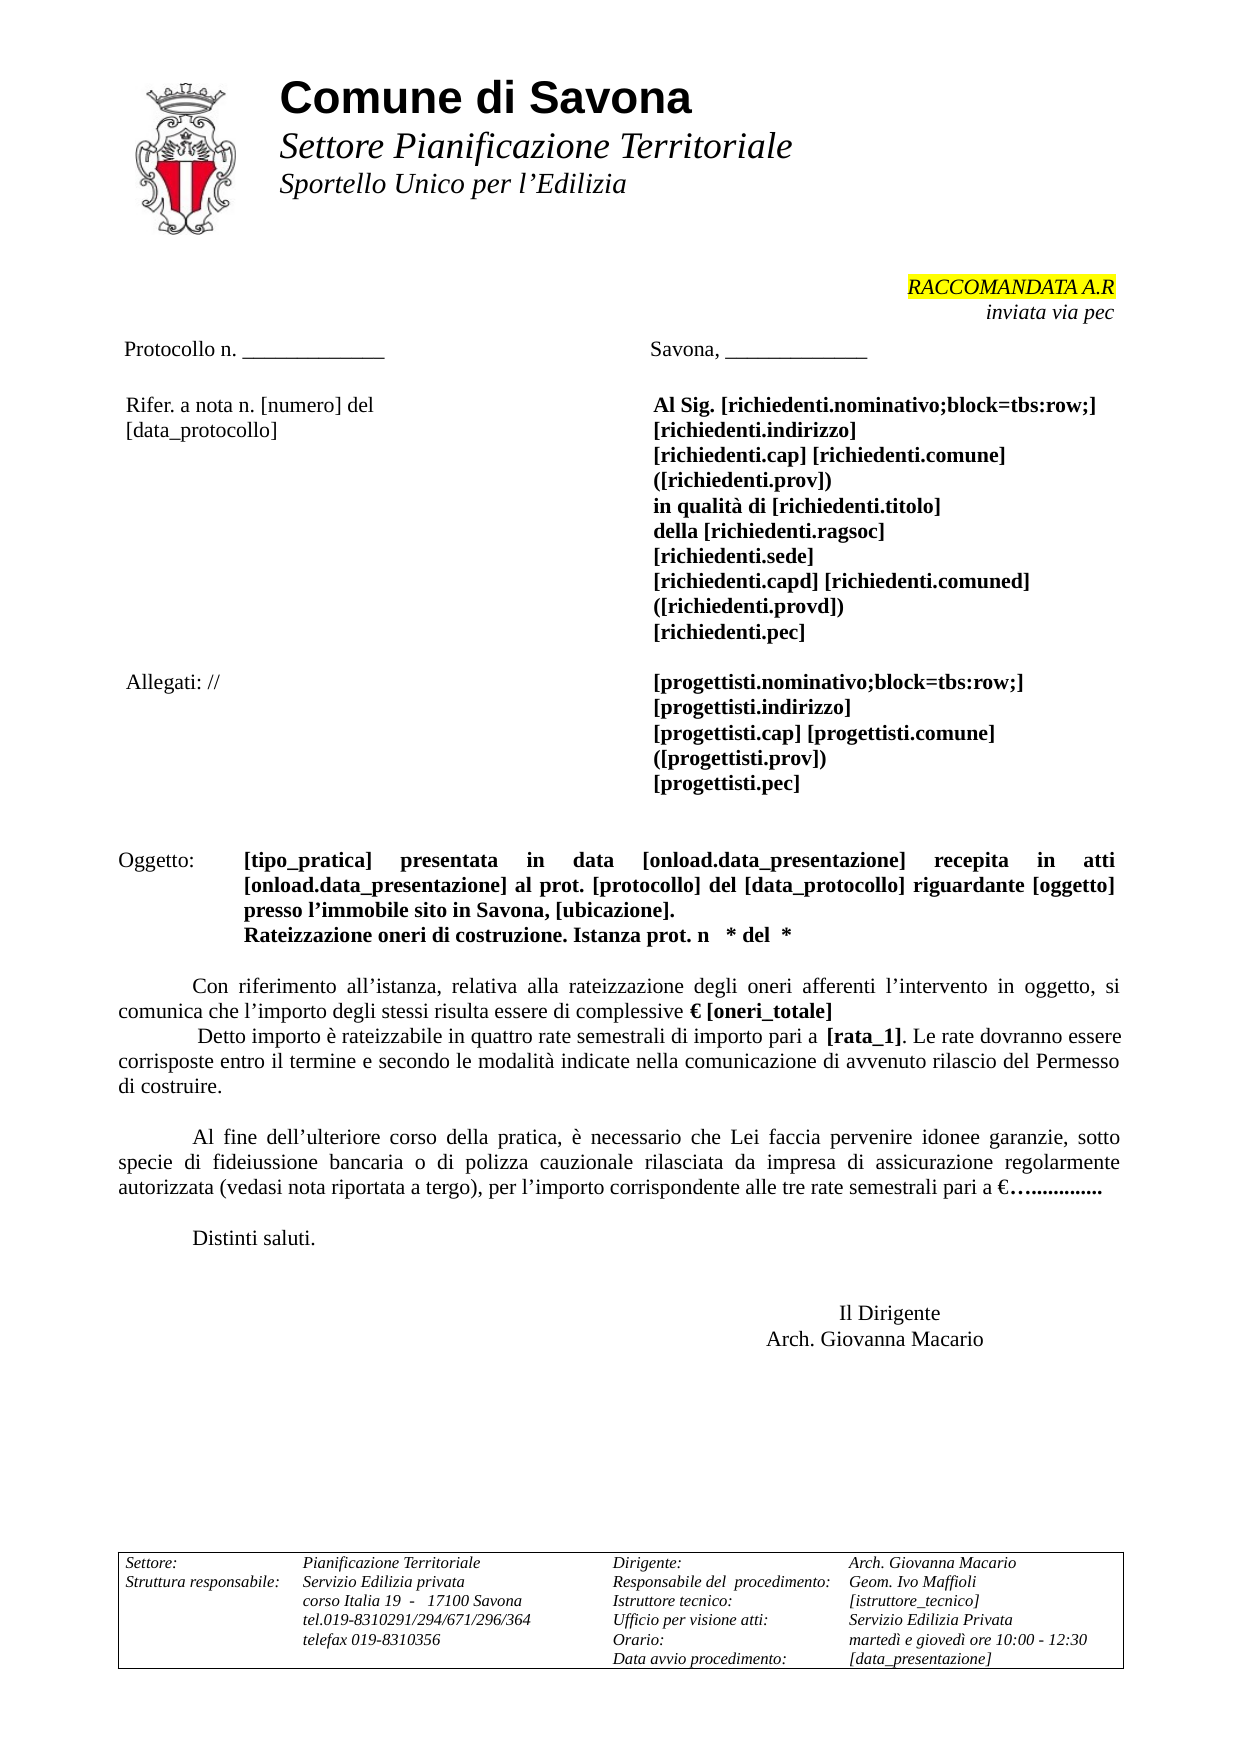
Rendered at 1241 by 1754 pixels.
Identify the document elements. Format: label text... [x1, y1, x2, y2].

table_cell Allegati: // [118, 669, 451, 821]
text Detto importo è rateizzabile in quattro rate semestrali di importo pari a [rata_1]. Le rate dovranno essere corrisposte entro il termine e secondo le modalità indicate nella comunicazione di avvenuto rilascio del Permesso di costruire. [118, 1023, 1122, 1099]
table_header [tipo_pratica] presentata in data [onload.data_presentazione] recepita in atti [onload.data_presentazione] al prot. [protocollo] del [data_protocollo] riguardante [oggetto] presso l’immobile sito in Savona, [ubicazione]. Rateizzazione oneri di costruzione. Istanza prot. n * del * [236, 847, 1123, 947]
table_cell Protocollo n. _____________ [118, 330, 644, 367]
table_header Il Dirigente Arch. Giovanna Macario [620, 1275, 1129, 1351]
picture [135, 83, 236, 235]
text Al fine dell’ulteriore corso della pratica, è necessario che Lei faccia pervenire idonee garanzie, sotto specie di fideiussione bancaria o di polizza cauzionale rilasciata da impresa di assicurazione regolarmente autorizzata (vedasi nota riportata a tergo), per l’importo corrispondente alle tre rate semestrali pari a €…............. [118, 1124, 1122, 1199]
table_header [451, 392, 646, 669]
table_header [111, 1275, 620, 1351]
table_header RACCOMANDATA A.R inviata via pec [644, 268, 1122, 330]
table_header Oggetto: [111, 847, 236, 947]
table_cell [111, 1351, 620, 1376]
table_cell [620, 1351, 1129, 1376]
table_header Al Sig. [richiedenti.nominativo;block=tbs:row;] [richiedenti.indirizzo] [richiedenti.cap] [richiedenti.comune] ([richiedenti.prov]) in qualità di [richiedenti.titolo] della [richiedenti.ragsoc] [richiedenti.sede] [richiedenti.capd] [richiedenti.comuned] ([richiedenti.provd]) [richiedenti.pec] [646, 392, 1119, 669]
table_cell [451, 669, 646, 821]
text Distinti saluti. [118, 1225, 1122, 1250]
table_cell Savona, _____________ [644, 330, 1122, 367]
table_header Rifer. a nota n. [numero] del [data_protocollo] [118, 392, 451, 669]
table_cell [progettisti.nominativo;block=tbs:row;] [progettisti.indirizzo] [progettisti.cap] [progettisti.comune] ([progettisti.prov]) [progettisti.pec] [646, 669, 1119, 821]
table_header [118, 268, 644, 330]
text Con riferimento all’istanza, relativa alla rateizzazione degli oneri afferenti l’intervento in oggetto, si comunica che l’importo degli stessi risulta essere di complessive € [oneri_totale] [118, 973, 1122, 1023]
